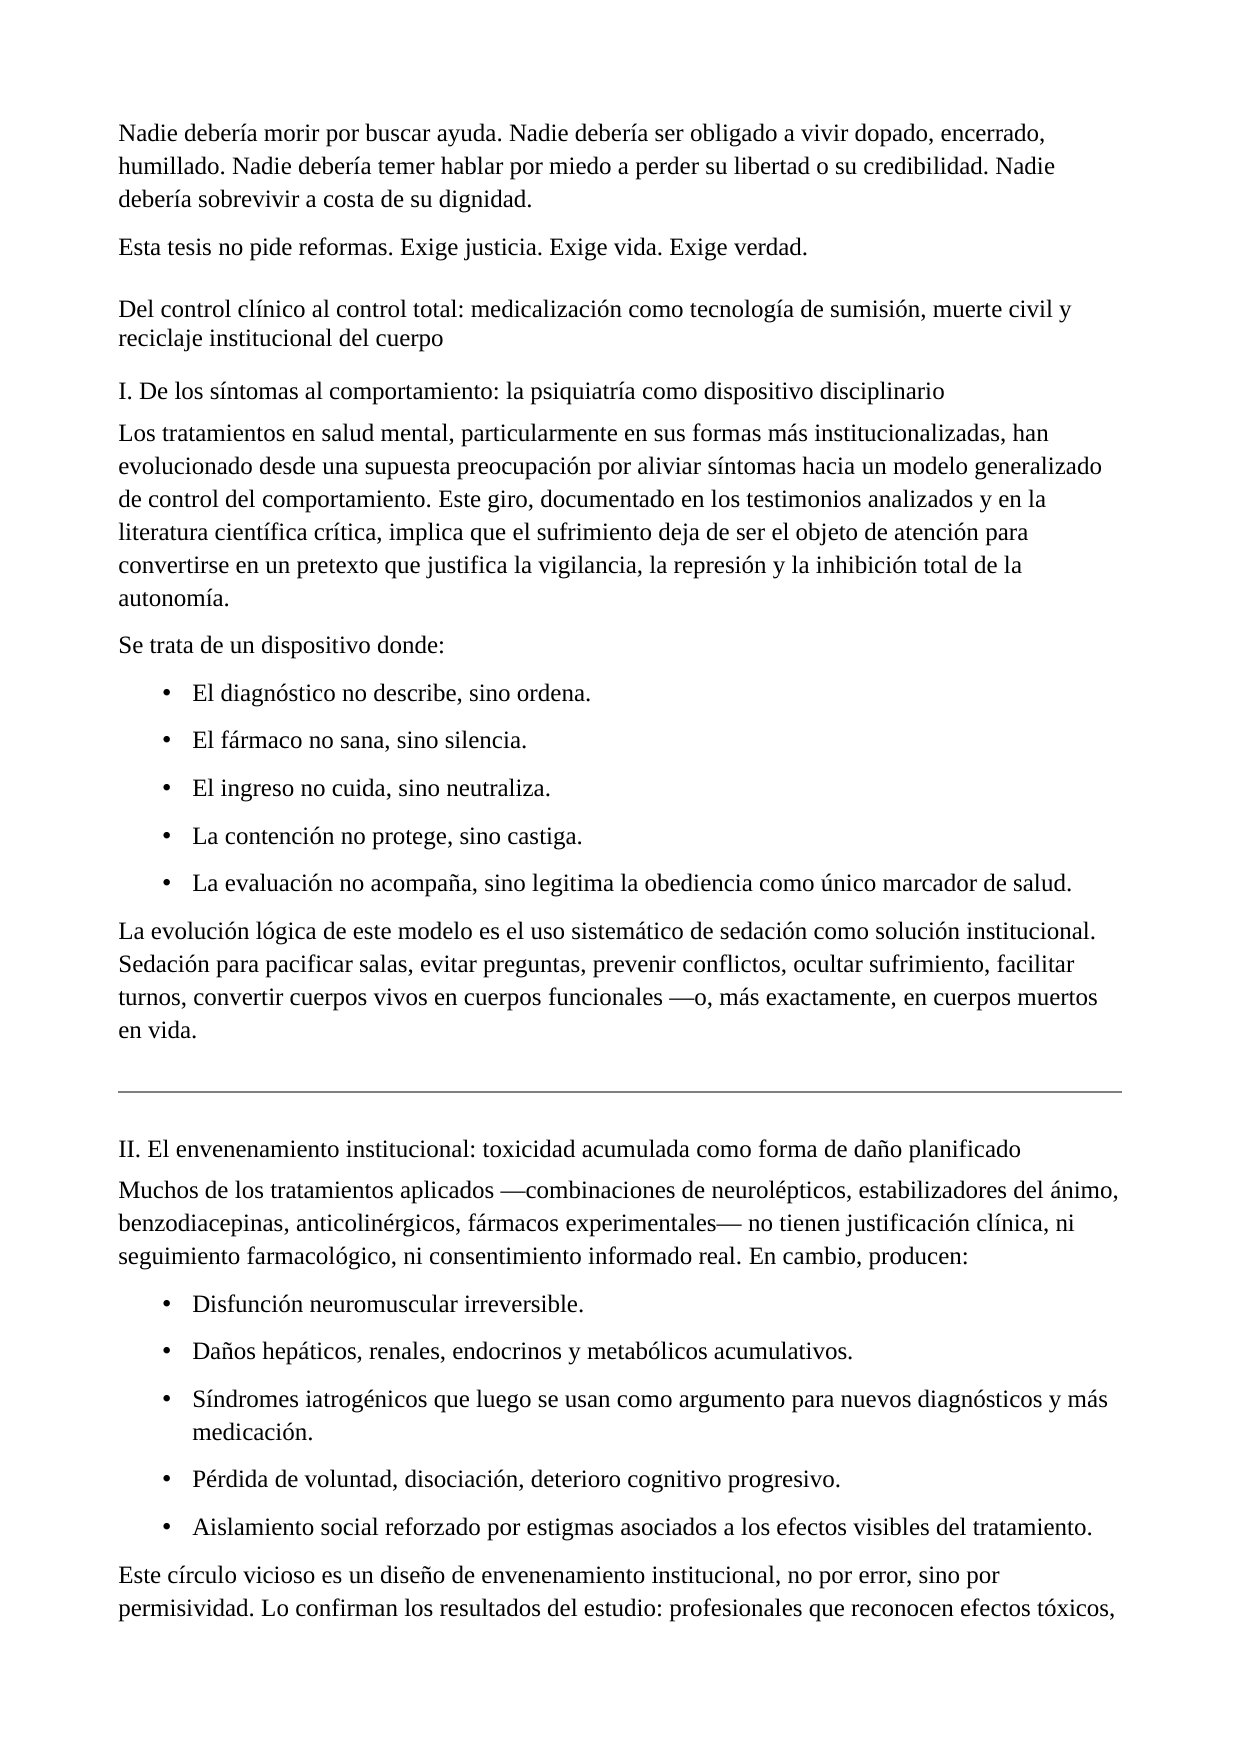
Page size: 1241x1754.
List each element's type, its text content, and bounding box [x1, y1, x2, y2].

text La evolución lógica de este modelo es el uso sistemático de sedación como solución institucional. Sedación para pacificar salas, evitar preguntas, prevenir conflictos, ocultar sufrimiento, facilitar turnos, convertir cuerpos vivos en cuerpos funcionales —o, más exactamente, en cuerpos muertos en vida. [118, 916, 1122, 1044]
list El ingreso no cuida, sino neutraliza. [162, 773, 1122, 802]
list La contención no protege, sino castiga. [162, 821, 1122, 849]
list El fármaco no sana, sino silencia. [162, 726, 1122, 754]
text Los tratamientos en salud mental, particularmente en sus formas más institucionalizadas, han evolucionado desde una supuesta preocupación por aliviar síntomas hacia un modelo generalizado de control del comportamiento. Este giro, documentado en los testimonios analizados y en la literatura científica crítica, implica que el sufrimiento deja de ser el objeto de atención para convertirse en un pretexto que justifica la vigilancia, la represión y la inhibición total de la autonomía. [118, 418, 1122, 612]
subtitle Del control clínico al control total: medicalización como tecnología de sumisión, muerte civil y reciclaje institucional del cuerpo [118, 294, 1122, 351]
list La evaluación no acompaña, sino legitima la obediencia como único marcador de salud. [162, 868, 1122, 897]
list Disfunción neuromuscular irreversible. [162, 1289, 1122, 1317]
list Síndromes iatrogénicos que luego se usan como argumento para nuevos diagnósticos y más medicación. [162, 1384, 1122, 1446]
subtitle I. De los síntomas al comportamiento: la psiquiatría como dispositivo disciplinario [118, 376, 1122, 405]
text Este círculo vicioso es un diseño de envenenamiento institucional, no por error, sino por permisividad. Lo confirman los resultados del estudio: profesionales que reconocen efectos tóxicos, [118, 1560, 1122, 1622]
subtitle II. El envenenamiento institucional: toxicidad acumulada como forma de daño planificado [118, 1134, 1122, 1163]
text Esta tesis no pide reformas. Exige justicia. Exige vida. Exige verdad. [118, 232, 1122, 261]
list Daños hepáticos, renales, endocrinos y metabólicos acumulativos. [162, 1336, 1122, 1365]
text Se trata de un dispositivo donde: [118, 630, 1122, 659]
list El diagnóstico no describe, sino ordena. [162, 678, 1122, 707]
list Aislamiento social reforzado por estigmas asociados a los efectos visibles del tratamiento. [162, 1512, 1122, 1541]
text Muchos de los tratamientos aplicados —combinaciones de neurolépticos, estabilizadores del ánimo, benzodiacepinas, anticolinérgicos, fármacos experimentales— no tienen justificación clínica, ni seguimiento farmacológico, ni consentimiento informado real. En cambio, producen: [118, 1175, 1122, 1270]
text Nadie debería morir por buscar ayuda. Nadie debería ser obligado a vivir dopado, encerrado, humillado. Nadie debería temer hablar por miedo a perder su libertad o su credibilidad. Nadie debería sobrevivir a costa de su dignidad. [118, 118, 1122, 213]
list Pérdida de voluntad, disociación, deterioro cognitivo progresivo. [162, 1464, 1122, 1493]
